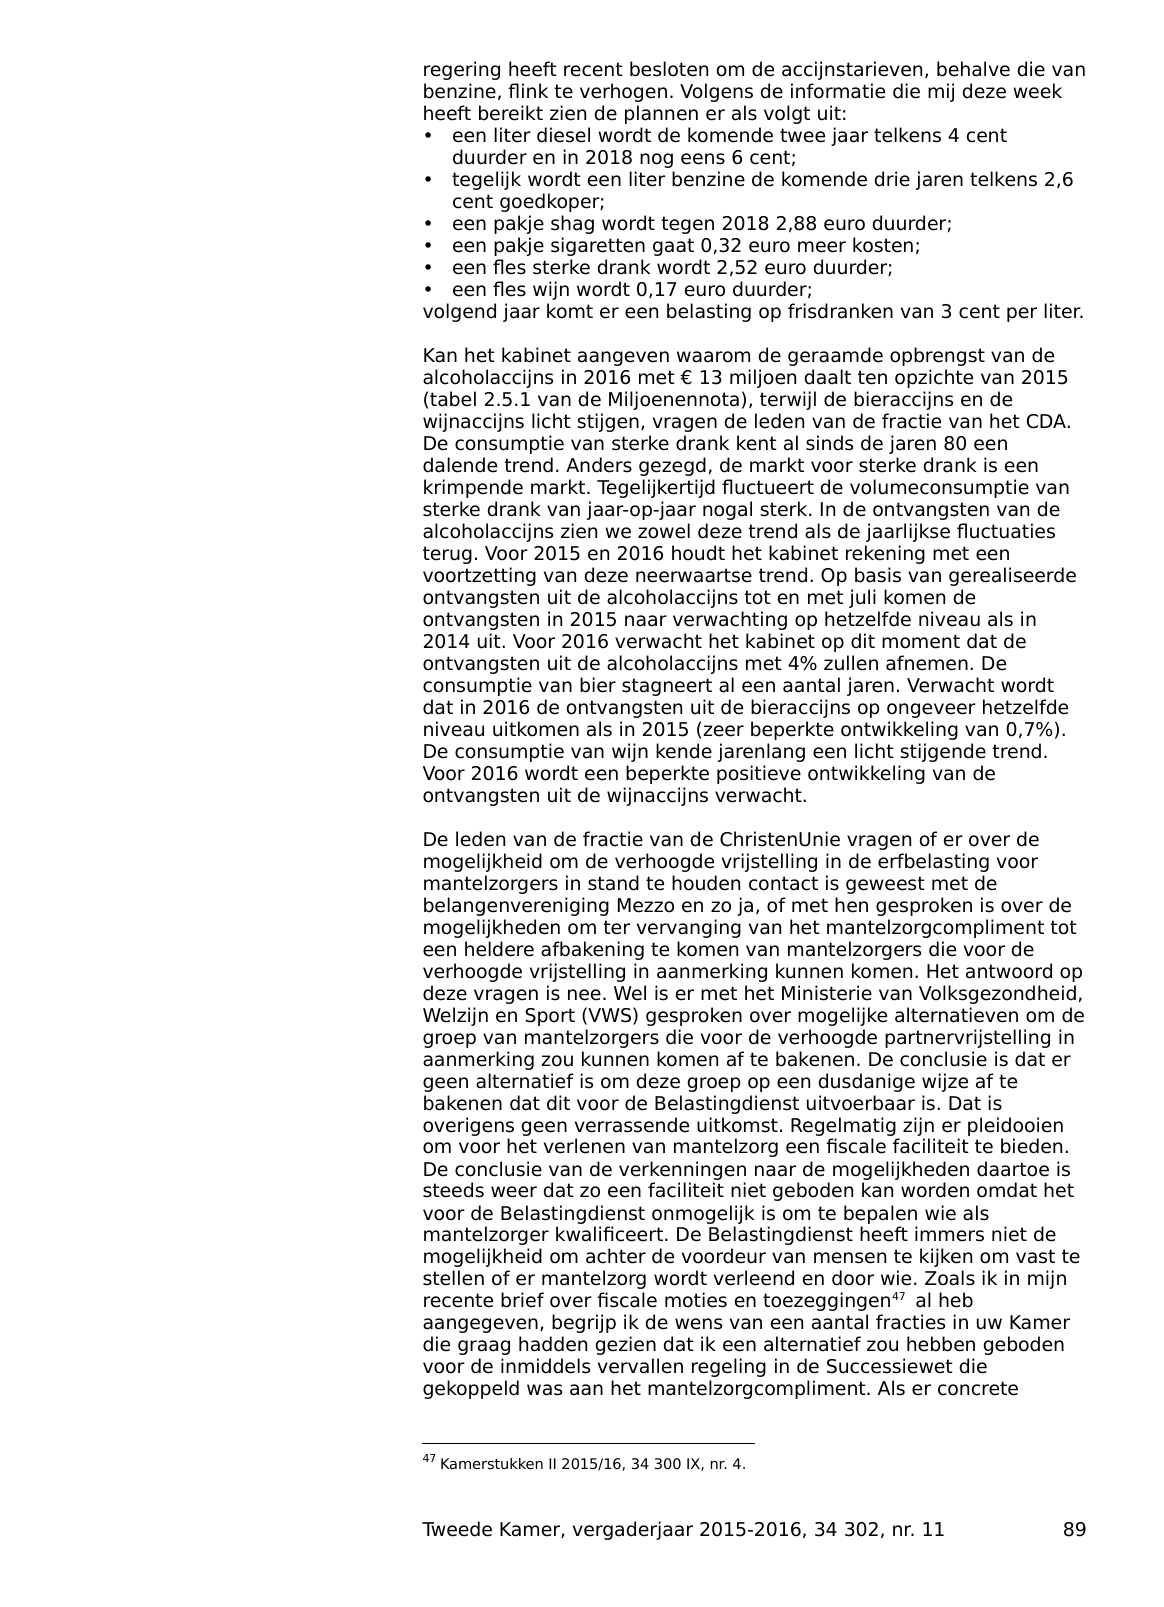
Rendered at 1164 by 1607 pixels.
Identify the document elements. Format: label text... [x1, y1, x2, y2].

text • een pakje sigaretten gaat 0,32 euro meer kosten; [422, 235, 1087, 257]
text • een liter diesel wordt de komende twee jaar telkens 4 cent duurder en in 2018 nog eens 6 cent; [422, 125, 1087, 169]
text regering heeft recent besloten om de accijnstarieven, behalve die van benzine, flink te verhogen. Volgens de informatie die mij deze week heeft bereikt zien de plannen er als volgt uit: [422, 59, 1087, 125]
text • een fles wijn wordt 0,17 euro duurder; [422, 279, 1087, 301]
text volgend jaar komt er een belasting op frisdranken van 3 cent per liter. [422, 301, 1087, 323]
text De consumptie van sterke drank kent al sinds de jaren 80 een dalende trend. Anders gezegd, de markt voor sterke drank is een krimpende markt. Tegelijkertijd fluctueert de volumeconsumptie van sterke drank van jaar-op-jaar nogal sterk. In de ontvangsten van de alcoholaccijns zien we zowel deze trend als de jaarlijkse fluctuaties terug. Voor 2015 en 2016 houdt het kabinet rekening met een voortzetting van deze neerwaartse trend. Op basis van gerealiseerde ontvangsten uit de alcoholaccijns tot en met juli komen de ontvangsten in 2015 naar verwachting op hetzelfde niveau als in 2014 uit. Voor 2016 verwacht het kabinet op dit moment dat de ontvangsten uit de alcoholaccijns met 4% zullen afnemen. De consumptie van bier stagneert al een aantal jaren. Verwacht wordt dat in 2016 de ontvangsten uit de bieraccijns op ongeveer hetzelfde niveau uitkomen als in 2015 (zeer beperkte ontwikkeling van 0,7%). De consumptie van wijn kende jarenlang een licht stijgende trend. Voor 2016 wordt een beperkte positieve ontwikkeling van de ontvangsten uit de wijnaccijns verwacht. [422, 433, 1087, 807]
text • tegelijk wordt een liter benzine de komende drie jaren telkens 2,6 cent goedkoper; [422, 169, 1087, 213]
text Kan het kabinet aangeven waarom de geraamde opbrengst van de alcoholaccijns in 2016 met € 13 miljoen daalt ten opzichte van 2015 (tabel 2.5.1 van de Miljoenennota), terwijl de bieraccijns en de wijnaccijns licht stijgen, vragen de leden van de fractie van het CDA. [422, 345, 1087, 433]
text • een fles sterke drank wordt 2,52 euro duurder; [422, 257, 1087, 279]
text De leden van de fractie van de ChristenUnie vragen of er over de mogelijkheid om de verhoogde vrijstelling in de erfbelasting voor mantelzorgers in stand te houden contact is geweest met de belangenvereniging Mezzo en zo ja, of met hen gesproken is over de mogelijkheden om ter vervanging van het mantelzorgcompliment tot een heldere afbakening te komen van mantelzorgers die voor de verhoogde vrijstelling in aanmerking kunnen komen. Het antwoord op deze vragen is nee. Wel is er met het Ministerie van Volksgezondheid, Welzijn en Sport (VWS) gesproken over mogelijke alternatieven om de groep van mantelzorgers die voor de verhoogde partnervrijstelling in aanmerking zou kunnen komen af te bakenen. De conclusie is dat er geen alternatief is om deze groep op een dusdanige wijze af te bakenen dat dit voor de Belastingdienst uitvoerbaar is. Dat is overigens geen verrassende uitkomst. Regelmatig zijn er pleidooien om voor het verlenen van mantelzorg een fiscale faciliteit te bieden. De conclusie van de verkenningen naar de mogelijkheden daartoe is steeds weer dat zo een faciliteit niet geboden kan worden omdat het voor de Belastingdienst onmogelijk is om te bepalen wie als mantelzorger kwalificeert. De Belastingdienst heeft immers niet de mogelijkheid om achter de voordeur van mensen te kijken om vast te stellen of er mantelzorg wordt verleend en door wie. Zoals ik in mijn recente brief over fiscale moties en toezeggingen al heb aangegeven, begrijp ik de wens van een aantal fracties in uw Kamer die graag hadden gezien dat ik een alternatief zou hebben geboden voor de inmiddels vervallen regeling in de Successiewet die gekoppeld was aan het mantelzorgcompliment. Als er concrete [422, 829, 1087, 1400]
text Kamerstukken II 2015/16, 34 300 IX, nr. 4. [422, 1452, 1087, 1474]
text • een pakje shag wordt tegen 2018 2,88 euro duurder; [422, 213, 1087, 235]
